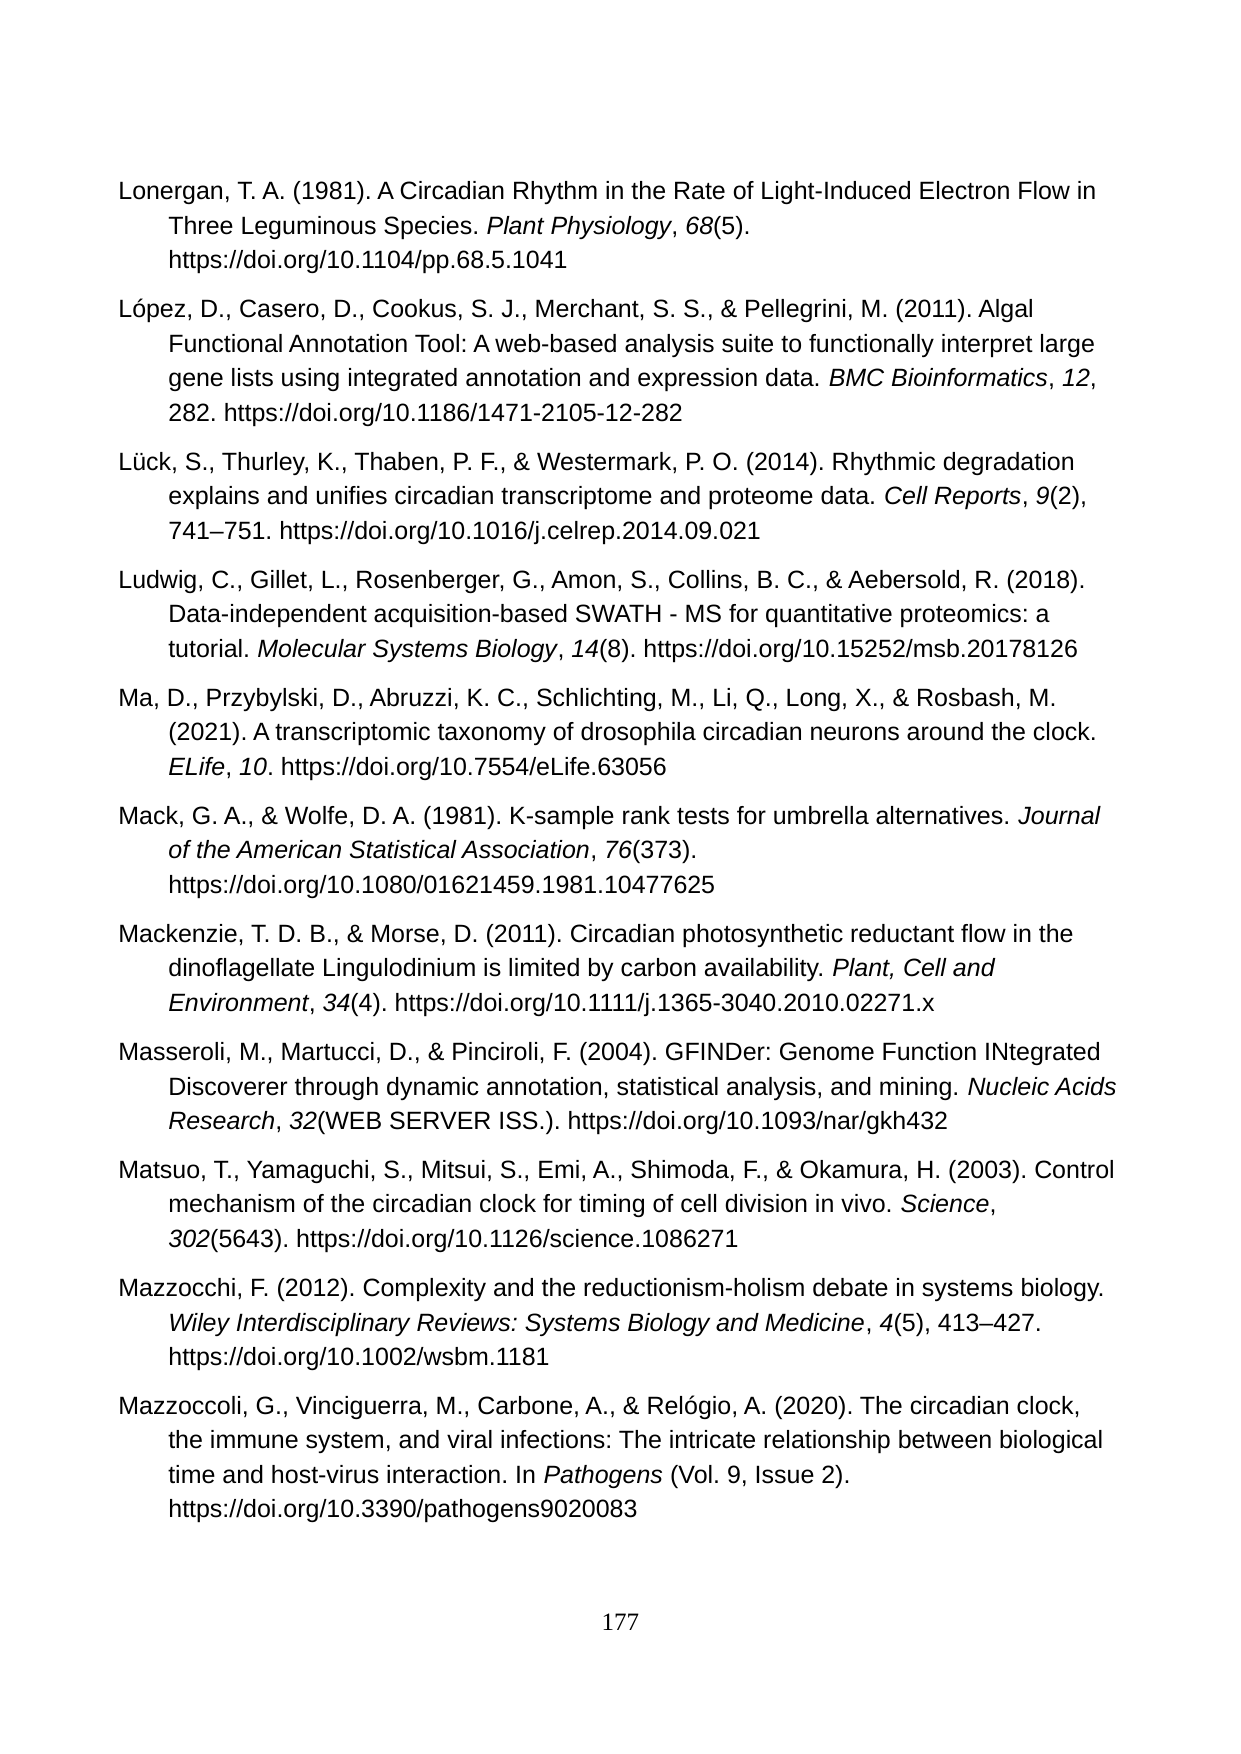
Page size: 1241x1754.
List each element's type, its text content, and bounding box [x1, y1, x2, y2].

text Mack, G. A., & Wolfe, D. A. (1981). K-sample rank tests for umbrella alternatives. Journal of the American Statistical Association, 76(373). https://doi.org/10.1080/01621459.1981.10477625 [118, 801, 1122, 899]
text Ma, D., Przybylski, D., Abruzzi, K. C., Schlichting, M., Li, Q., Long, X., & Rosbash, M. (2021). A transcriptomic taxonomy of drosophila circadian neurons around the clock. ELife, 10. https://doi.org/10.7554/eLife.63056 [118, 683, 1122, 781]
text Matsuo, T., Yamaguchi, S., Mitsui, S., Emi, A., Shimoda, F., & Okamura, H. (2003). Control mechanism of the circadian clock for timing of cell division in vivo. Science, 302(5643). https://doi.org/10.1126/science.1086271 [118, 1155, 1122, 1253]
text Masseroli, M., Martucci, D., & Pinciroli, F. (2004). GFINDer: Genome Function INtegrated Discoverer through dynamic annotation, statistical analysis, and mining. Nucleic Acids Research, 32(WEB SERVER ISS.). https://doi.org/10.1093/nar/gkh432 [118, 1037, 1122, 1135]
text Mazzoccoli, G., Vinciguerra, M., Carbone, A., & Relógio, A. (2020). The circadian clock, the immune system, and viral infections: The intricate relationship between biological time and host-virus interaction. In Pathogens (Vol. 9, Issue 2). https://doi.org/10.3390/pathogens9020083 [118, 1391, 1122, 1523]
text Mackenzie, T. D. B., & Morse, D. (2011). Circadian photosynthetic reductant flow in the dinoflagellate Lingulodinium is limited by carbon availability. Plant, Cell and Environment, 34(4). https://doi.org/10.1111/j.1365-3040.2010.02271.x [118, 919, 1122, 1017]
text Ludwig, C., Gillet, L., Rosenberger, G., Amon, S., Collins, B. C., & Aebersold, R. (2018). Data‐independent acquisition‐based SWATH ‐ MS for quantitative proteomics: a tutorial. Molecular Systems Biology, 14(8). https://doi.org/10.15252/msb.20178126 [118, 565, 1122, 663]
text Lück, S., Thurley, K., Thaben, P. F., & Westermark, P. O. (2014). Rhythmic degradation explains and unifies circadian transcriptome and proteome data. Cell Reports, 9(2), 741–751. https://doi.org/10.1016/j.celrep.2014.09.021 [118, 447, 1122, 544]
text Lonergan, T. A. (1981). A Circadian Rhythm in the Rate of Light-Induced Electron Flow in Three Leguminous Species. Plant Physiology, 68(5). https://doi.org/10.1104/pp.68.5.1041 [118, 176, 1122, 274]
text Mazzocchi, F. (2012). Complexity and the reductionism-holism debate in systems biology. Wiley Interdisciplinary Reviews: Systems Biology and Medicine, 4(5), 413–427. https://doi.org/10.1002/wsbm.1181 [118, 1273, 1122, 1371]
text López, D., Casero, D., Cookus, S. J., Merchant, S. S., & Pellegrini, M. (2011). Algal Functional Annotation Tool: A web-based analysis suite to functionally interpret large gene lists using integrated annotation and expression data. BMC Bioinformatics, 12, 282. https://doi.org/10.1186/1471-2105-12-282 [118, 294, 1122, 427]
